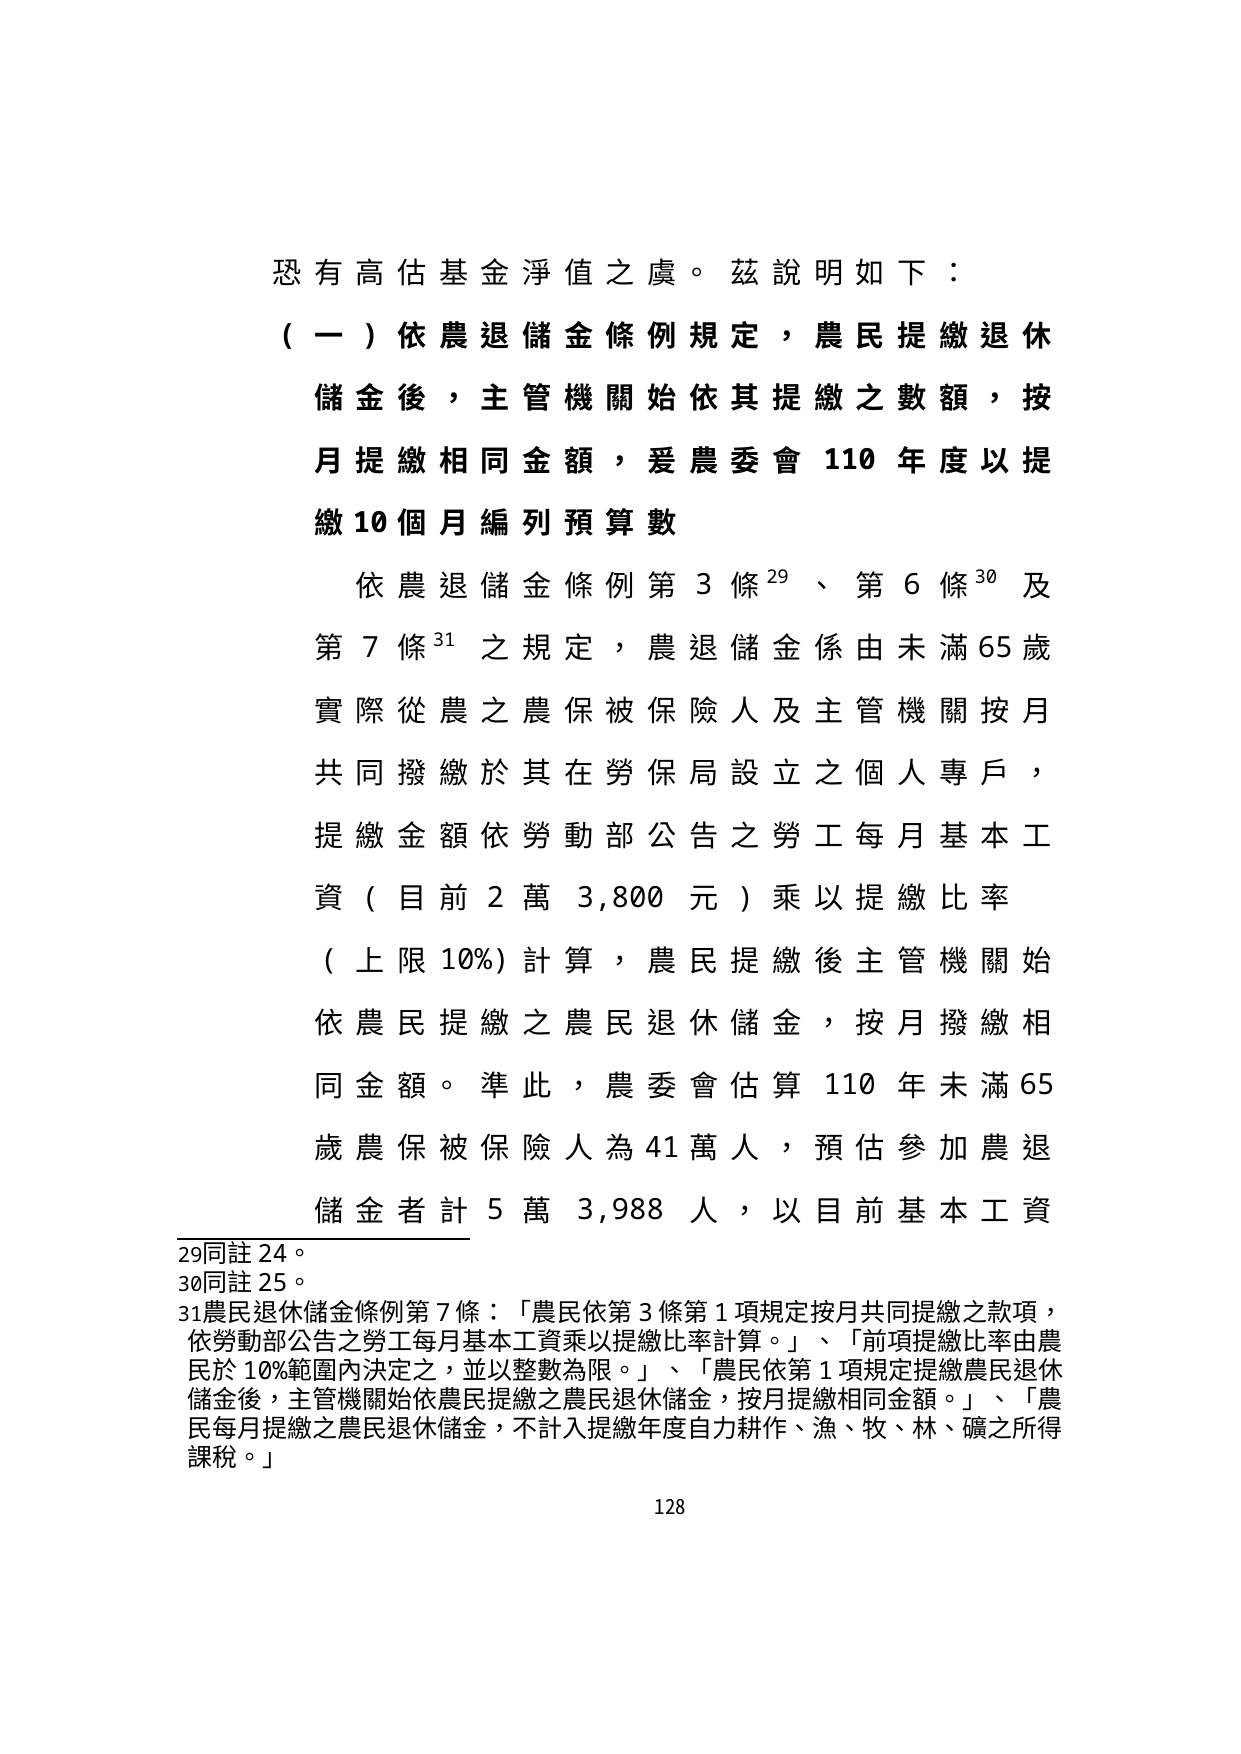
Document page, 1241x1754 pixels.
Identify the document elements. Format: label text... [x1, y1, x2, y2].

text 同註24。 [177, 1239, 1063, 1268]
text 恐有高估基金淨值之虞。茲說明如下： [242, 229, 1058, 292]
text 依農退儲金條例第3條、第6條及第7條之規定，農退儲金係由未滿65歲實際從農之農保被保險人及主管機關按月共同撥繳於其在勞保局設立之個人專戶，提繳金額依勞動部公告之勞工每月基本工資(目前2萬3,800元)乘以提繳比率(上限10%)計算，農民提繳後主管機關始依農民提繳之農民退休儲金，按月撥繳相同金額。準此，農委會估算110年未滿65歲農保被保險人為41萬人，預估參加農退儲金者計5萬3,988人，以目前基本工資 [271, 542, 1058, 1229]
text 同註25。 [177, 1268, 1063, 1298]
text 農民退休儲金條例第7條：「農民依第3條第1項規定按月共同提繳之款項，依勞動部公告之勞工每月基本工資乘以提繳比率計算。」、「前項提繳比率由農民於10%範圍內決定之，並以整數為限。」、「農民依第1項規定提繳農民退休儲金後，主管機關始依農民提繳之農民退休儲金，按月提繳相同金額。」、「農民每月提繳之農民退休儲金，不計入提繳年度自力耕作、漁、牧、林、礦之所得課稅。」 [177, 1298, 1063, 1473]
text (一)依農退儲金條例規定，農民提繳退休儲金後，主管機關始依其提繳之數額，按月提繳相同金額，爰農委會110年度以提繳10個月編列預算數 [242, 292, 1058, 542]
